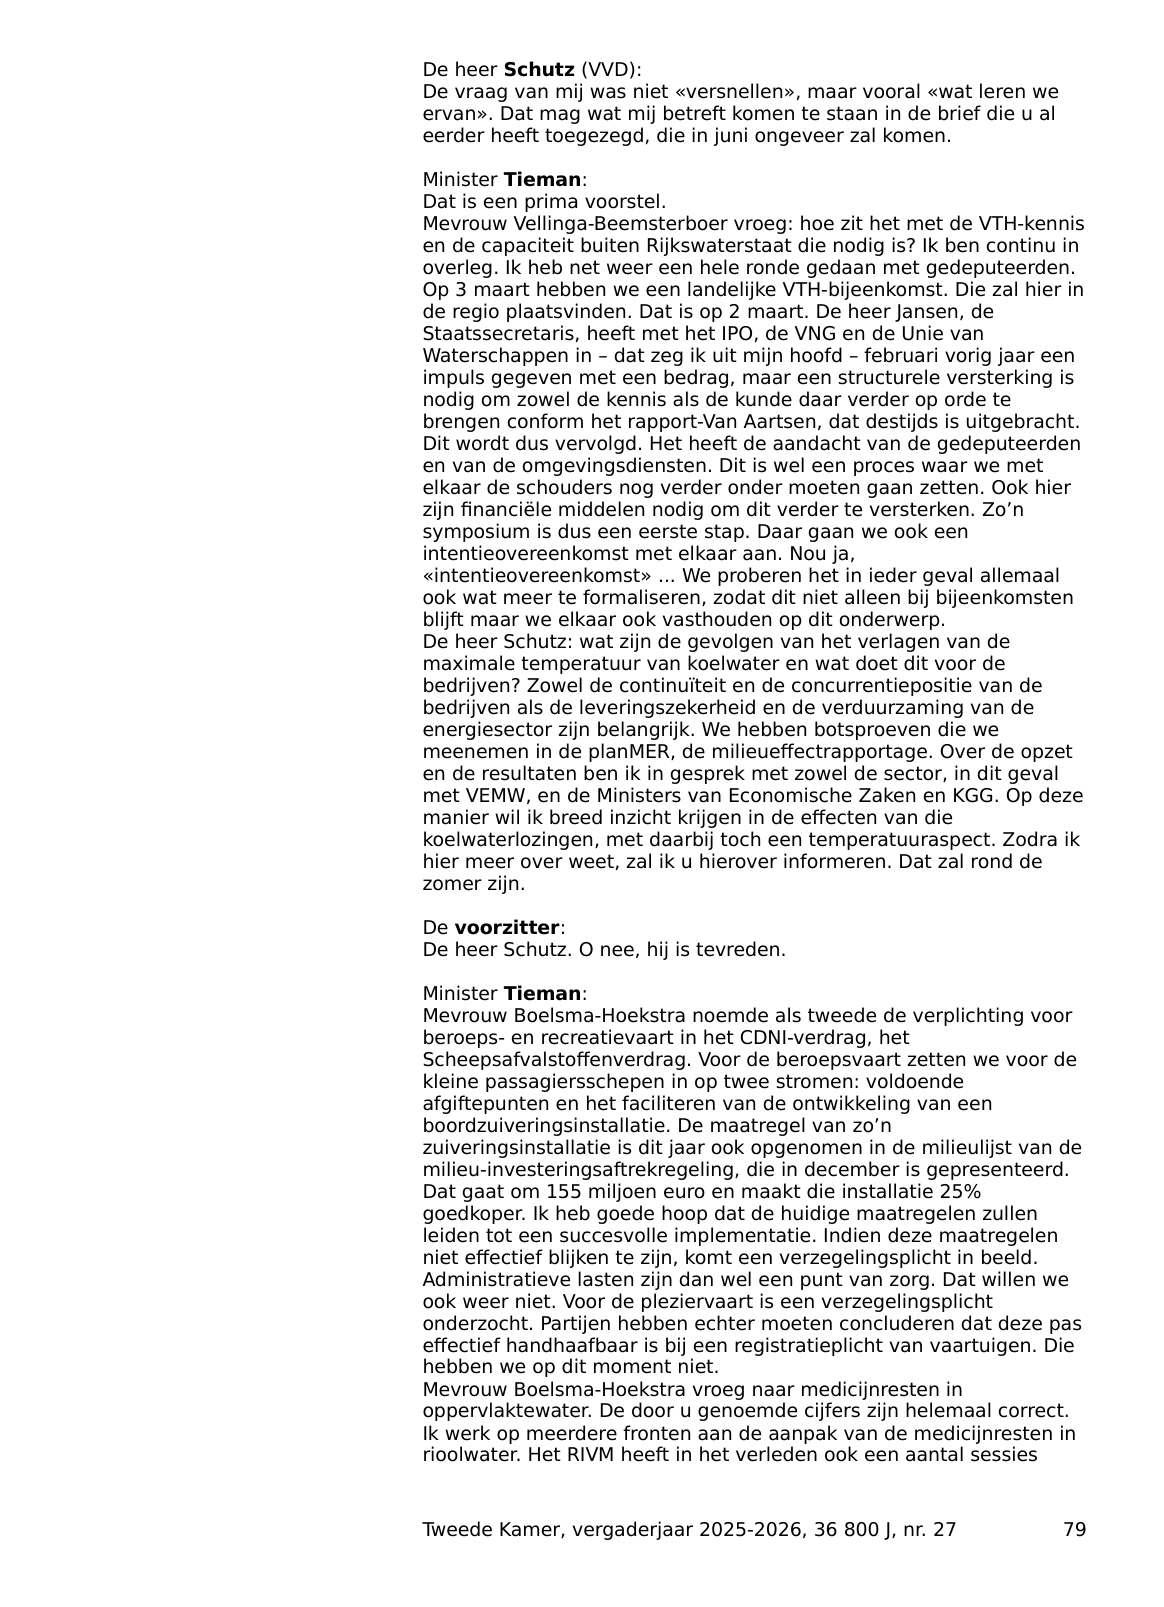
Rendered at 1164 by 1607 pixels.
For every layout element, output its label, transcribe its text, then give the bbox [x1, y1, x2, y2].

text Dat is een prima voorstel. [422, 191, 1087, 213]
text Mevrouw Boelsma-Hoekstra noemde als tweede de verplichting voor beroeps- en recreatievaart in het CDNI-verdrag, het Scheepsafvalstoffenverdrag. Voor de beroepsvaart zetten we voor de kleine passagiersschepen in op twee stromen: voldoende afgiftepunten en het faciliteren van de ontwikkeling van een boordzuiveringsinstallatie. De maatregel van zo’n zuiveringsinstallatie is dit jaar ook opgenomen in de milieulijst van de milieu-investeringsaftrekregeling, die in december is gepresenteerd. Dat gaat om 155 miljoen euro en maakt die installatie 25% goedkoper. Ik heb goede hoop dat de huidige maatregelen zullen leiden tot een succesvolle implementatie. Indien deze maatregelen niet effectief blijken te zijn, komt een verzegelingsplicht in beeld. Administratieve lasten zijn dan wel een punt van zorg. Dat willen we ook weer niet. Voor de pleziervaart is een verzegelingsplicht onderzocht. Partijen hebben echter moeten concluderen dat deze pas effectief handhaafbaar is bij een registratieplicht van vaartuigen. Die hebben we op dit moment niet. [422, 1005, 1087, 1378]
text Mevrouw Boelsma-Hoekstra vroeg naar medicijnresten in oppervlaktewater. De door u genoemde cijfers zijn helemaal correct. Ik werk op meerdere fronten aan de aanpak van de medicijnresten in rioolwater. Het RIVM heeft in het verleden ook een aantal sessies [422, 1378, 1087, 1466]
text De vraag van mij was niet «versnellen», maar vooral «wat leren we ervan». Dat mag wat mij betreft komen te staan in de brief die u al eerder heeft toegezegd, die in juni ongeveer zal komen. [422, 81, 1087, 147]
text Mevrouw Vellinga-Beemsterboer vroeg: hoe zit het met de VTH-kennis en de capaciteit buiten Rijkswaterstaat die nodig is? Ik ben continu in overleg. Ik heb net weer een hele ronde gedaan met gedeputeerden. Op 3 maart hebben we een landelijke VTH-bijeenkomst. Die zal hier in de regio plaatsvinden. Dat is op 2 maart. De heer Jansen, de Staatssecretaris, heeft met het IPO, de VNG en de Unie van Waterschappen in – dat zeg ik uit mijn hoofd – februari vorig jaar een impuls gegeven met een bedrag, maar een structurele versterking is nodig om zowel de kennis als de kunde daar verder op orde te brengen conform het rapport-Van Aartsen, dat destijds is uitgebracht. Dit wordt dus vervolgd. Het heeft de aandacht van de gedeputeerden en van de omgevingsdiensten. Dit is wel een proces waar we met elkaar de schouders nog verder onder moeten gaan zetten. Ook hier zijn financiële middelen nodig om dit verder te versterken. Zo’n symposium is dus een eerste stap. Daar gaan we ook een intentieovereenkomst met elkaar aan. Nou ja, «intentieovereenkomst» ... We proberen het in ieder geval allemaal ook wat meer te formaliseren, zodat dit niet alleen bij bijeenkomsten blijft maar we elkaar ook vasthouden op dit onderwerp. [422, 213, 1087, 631]
text De heer Schutz. O nee, hij is tevreden. [422, 939, 1087, 961]
text Minister Tieman: [422, 169, 1087, 191]
text De heer Schutz: wat zijn de gevolgen van het verlagen van de maximale temperatuur van koelwater en wat doet dit voor de bedrijven? Zowel de continuïteit en de concurrentiepositie van de bedrijven als de leveringszekerheid en de verduurzaming van de energiesector zijn belangrijk. We hebben botsproeven die we meenemen in de planMER, de milieueffectrapportage. Over de opzet en de resultaten ben ik in gesprek met zowel de sector, in dit geval met VEMW, en de Ministers van Economische Zaken en KGG. Op deze manier wil ik breed inzicht krijgen in de effecten van die koelwaterlozingen, met daarbij toch een temperatuuraspect. Zodra ik hier meer over weet, zal ik u hierover informeren. Dat zal rond de zomer zijn. [422, 631, 1087, 894]
text De voorzitter: [422, 917, 1087, 939]
text De heer Schutz (VVD): [422, 59, 1087, 81]
text Minister Tieman: [422, 983, 1087, 1005]
